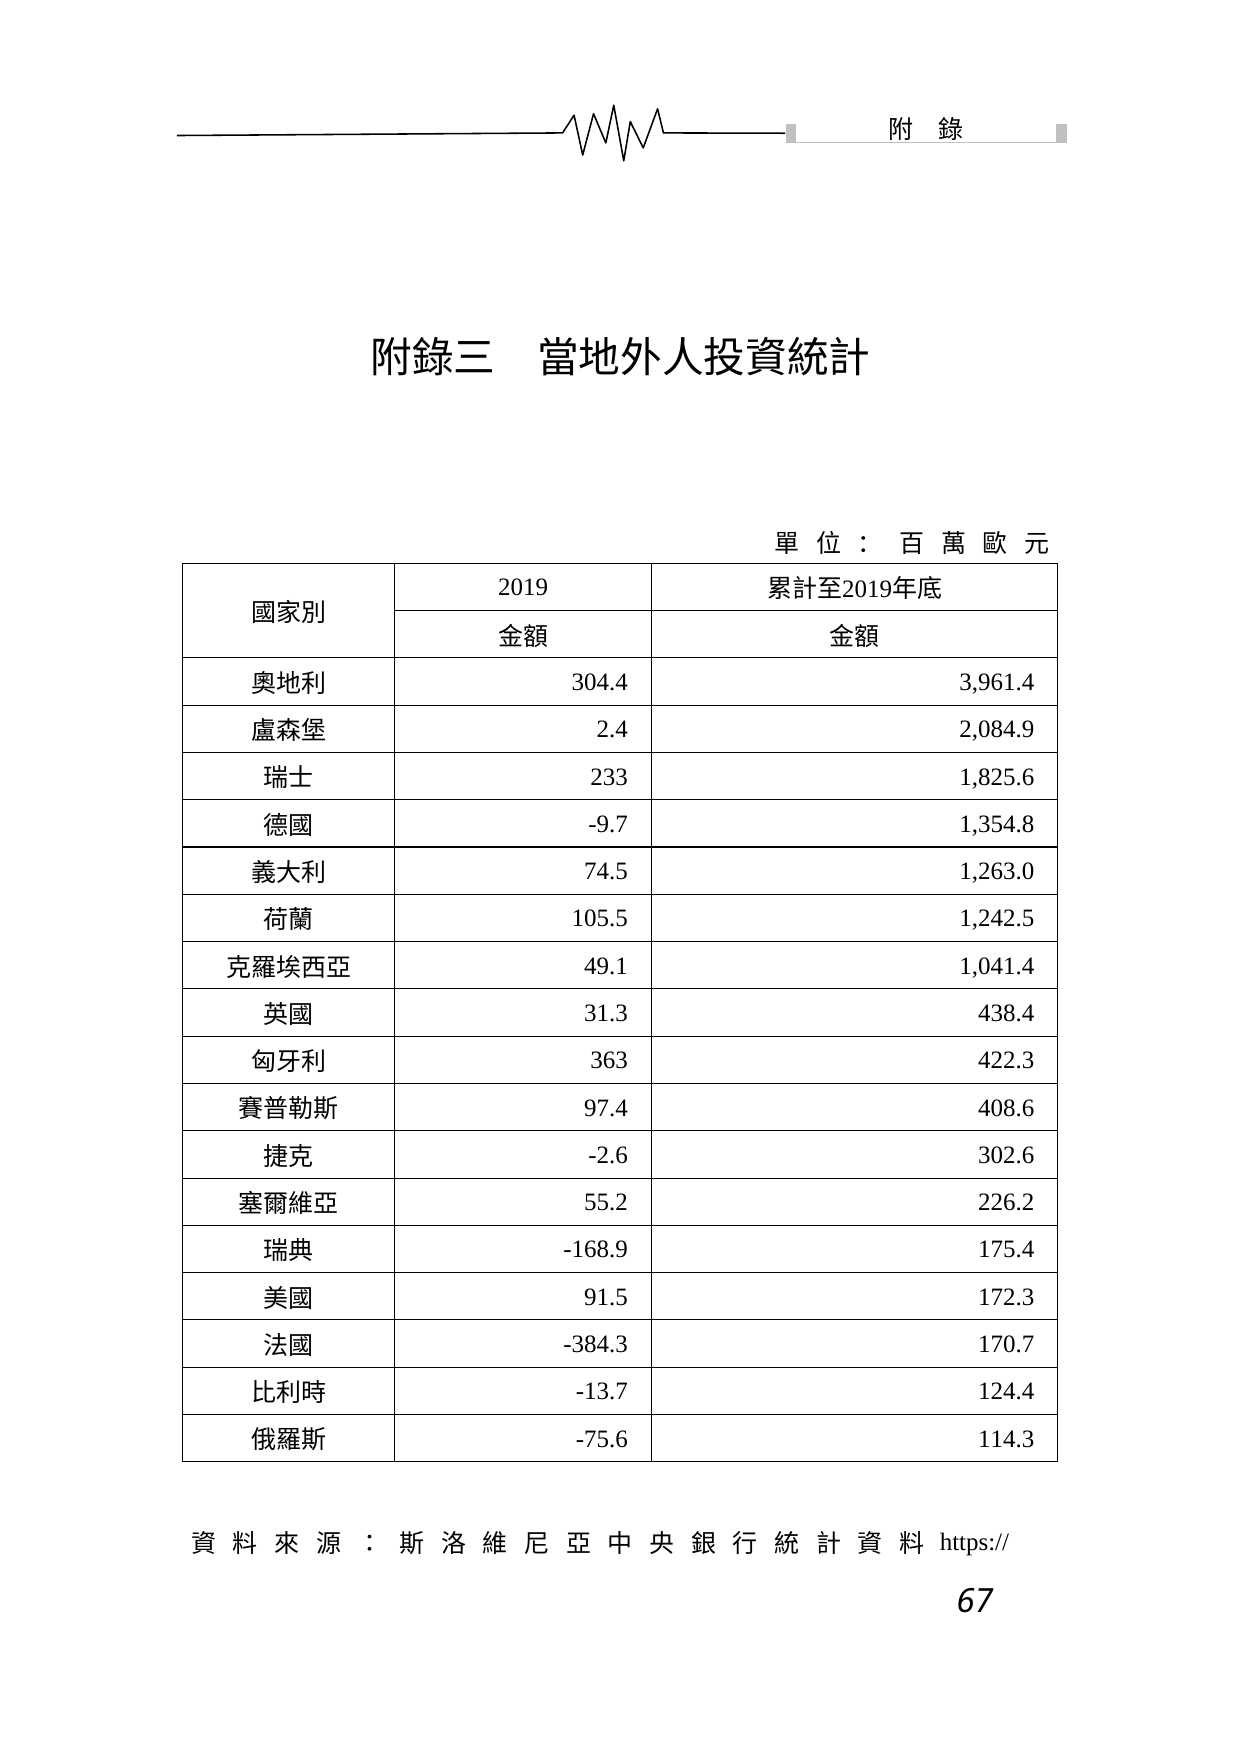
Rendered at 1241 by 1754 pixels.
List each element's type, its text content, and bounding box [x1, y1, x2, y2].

table_cell 422.3 [652, 1037, 1057, 1083]
table_cell 170.7 [652, 1320, 1057, 1367]
table_cell -75.6 [395, 1415, 651, 1461]
table_cell 英國 [183, 989, 394, 1036]
table_cell 2.4 [395, 706, 651, 752]
table_cell 1,041.4 [652, 942, 1057, 988]
table_cell 捷克 [183, 1131, 394, 1177]
table_cell 塞爾維亞 [183, 1179, 394, 1225]
table_cell 賽普勒斯 [183, 1084, 394, 1130]
table_cell 105.5 [395, 895, 651, 941]
table_cell 55.2 [395, 1179, 651, 1225]
table_cell 法國 [183, 1320, 394, 1367]
table_cell 91.5 [395, 1273, 651, 1319]
table_cell 233 [395, 753, 651, 799]
table_cell 瑞士 [183, 753, 394, 799]
table_cell -168.9 [395, 1226, 651, 1272]
table_cell -13.7 [395, 1368, 651, 1414]
table_cell 義大利 [183, 848, 394, 894]
table_cell 美國 [183, 1273, 394, 1319]
table_cell 97.4 [395, 1084, 651, 1130]
table_cell 114.3 [652, 1415, 1057, 1461]
text 資料來源：斯洛維尼亞中央銀行統計資料https:// [183, 1500, 1058, 1563]
table_cell 2,084.9 [652, 706, 1057, 752]
text 附錄三 當地外人投資統計 [183, 313, 1058, 375]
table_cell 瑞典 [183, 1226, 394, 1272]
table_header 國家別 [183, 564, 394, 657]
table_cell 1,354.8 [652, 800, 1057, 846]
table_cell 172.3 [652, 1273, 1057, 1319]
table_cell 304.4 [395, 658, 651, 704]
table_cell 比利時 [183, 1368, 394, 1414]
table_cell 408.6 [652, 1084, 1057, 1130]
table_cell 匈牙利 [183, 1037, 394, 1083]
table_cell 226.2 [652, 1179, 1057, 1225]
table_cell 438.4 [652, 989, 1057, 1036]
table_cell 31.3 [395, 989, 651, 1036]
table_cell -384.3 [395, 1320, 651, 1367]
table_cell 302.6 [652, 1131, 1057, 1177]
table_cell 金額 [652, 611, 1057, 657]
table_cell 奧地利 [183, 658, 394, 704]
table_cell 荷蘭 [183, 895, 394, 941]
table_cell 克羅埃西亞 [183, 942, 394, 988]
table_cell 金額 [395, 611, 651, 657]
table_header 2019 [395, 564, 651, 610]
table_cell 德國 [183, 800, 394, 846]
table_cell 175.4 [652, 1226, 1057, 1272]
table_cell 363 [395, 1037, 651, 1083]
table_header 累計至2019年底 [652, 564, 1057, 610]
table_cell -9.7 [395, 800, 651, 846]
table_cell 124.4 [652, 1368, 1057, 1414]
table_cell 49.1 [395, 942, 651, 988]
text 單位：百萬歐元 [183, 500, 1058, 563]
table_cell 1,242.5 [652, 895, 1057, 941]
table_cell 74.5 [395, 848, 651, 894]
table_cell 1,825.6 [652, 753, 1057, 799]
table_cell -2.6 [395, 1131, 651, 1177]
table_cell 1,263.0 [652, 848, 1057, 894]
table_cell 俄羅斯 [183, 1415, 394, 1461]
table_cell 3,961.4 [652, 658, 1057, 704]
table_cell 盧森堡 [183, 706, 394, 752]
